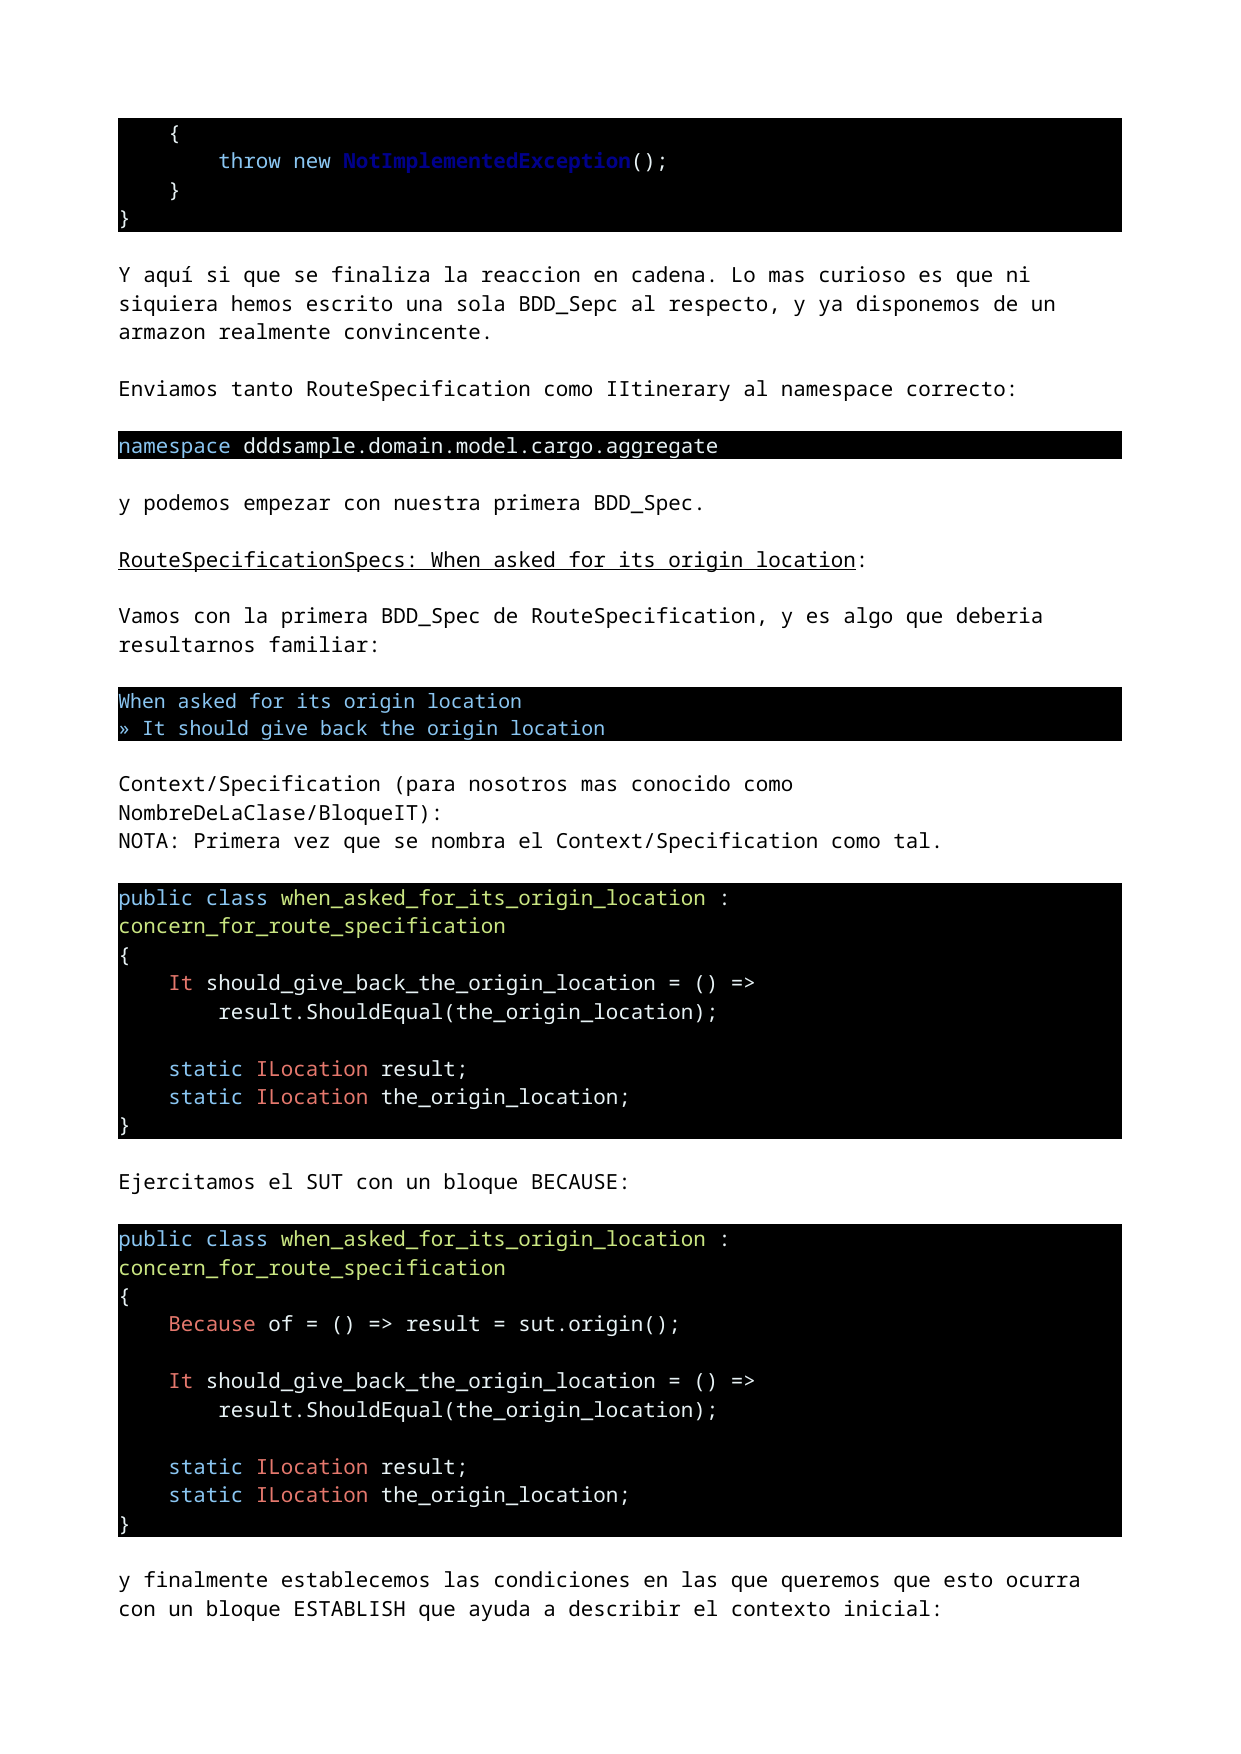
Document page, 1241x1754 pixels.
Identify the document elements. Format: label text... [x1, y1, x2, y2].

text static ILocation result; [118, 1054, 1122, 1082]
text } [118, 1111, 1122, 1139]
text » It should give back the origin location [118, 714, 1122, 741]
text result.ShouldEqual(the_origin_location); [118, 1395, 1122, 1423]
text It should_give_back_the_origin_location = () => [118, 968, 1122, 997]
text When asked for its origin location [118, 687, 1122, 714]
text It should_give_back_the_origin_location = () => [118, 1366, 1122, 1395]
text static ILocation result; [118, 1452, 1122, 1480]
text } [118, 203, 1122, 232]
text result.ShouldEqual(the_origin_location); [118, 997, 1122, 1025]
text Enviamos tanto RouteSpecification como IItinerary al namespace correcto: [118, 374, 1122, 402]
text Vamos con la primera BDD_Spec de RouteSpecification, y es algo que deberia resultarnos familiar: [118, 602, 1122, 658]
text } [118, 1509, 1122, 1537]
text public class when_asked_for_its_origin_location : concern_for_route_specification [118, 883, 1122, 940]
text Ejercitamos el SUT con un bloque BECAUSE: [118, 1167, 1122, 1196]
text Context/Specification (para nosotros mas conocido como NombreDeLaClase/BloqueIT): [118, 769, 1122, 826]
text static ILocation the_origin_location; [118, 1480, 1122, 1509]
text namespace dddsample.domain.model.cargo.aggregate [118, 431, 1122, 459]
text y podemos empezar con nuestra primera BDD_Spec. [118, 488, 1122, 516]
text } [118, 175, 1122, 203]
text { [118, 118, 1122, 147]
text static ILocation the_origin_location; [118, 1082, 1122, 1111]
text throw new NotImplementedException(); [118, 147, 1122, 175]
text { [118, 1281, 1122, 1309]
text { [118, 940, 1122, 968]
text y finalmente establecemos las condiciones en las que queremos que esto ocurra con un bloque ESTABLISH que ayuda a describir el contexto inicial: [118, 1566, 1122, 1622]
text public class when_asked_for_its_origin_location : concern_for_route_specification [118, 1224, 1122, 1281]
text Y aquí si que se finaliza la reaccion en cadena. Lo mas curioso es que ni siquiera hemos escrito una sola BDD_Sepc al respecto, y ya disponemos de un armazon realmente convincente. [118, 260, 1122, 346]
text RouteSpecificationSpecs: When asked for its origin location: [118, 545, 1122, 573]
text NOTA: Primera vez que se nombra el Context/Specification como tal. [118, 826, 1122, 854]
text Because of = () => result = sut.origin(); [118, 1309, 1122, 1338]
